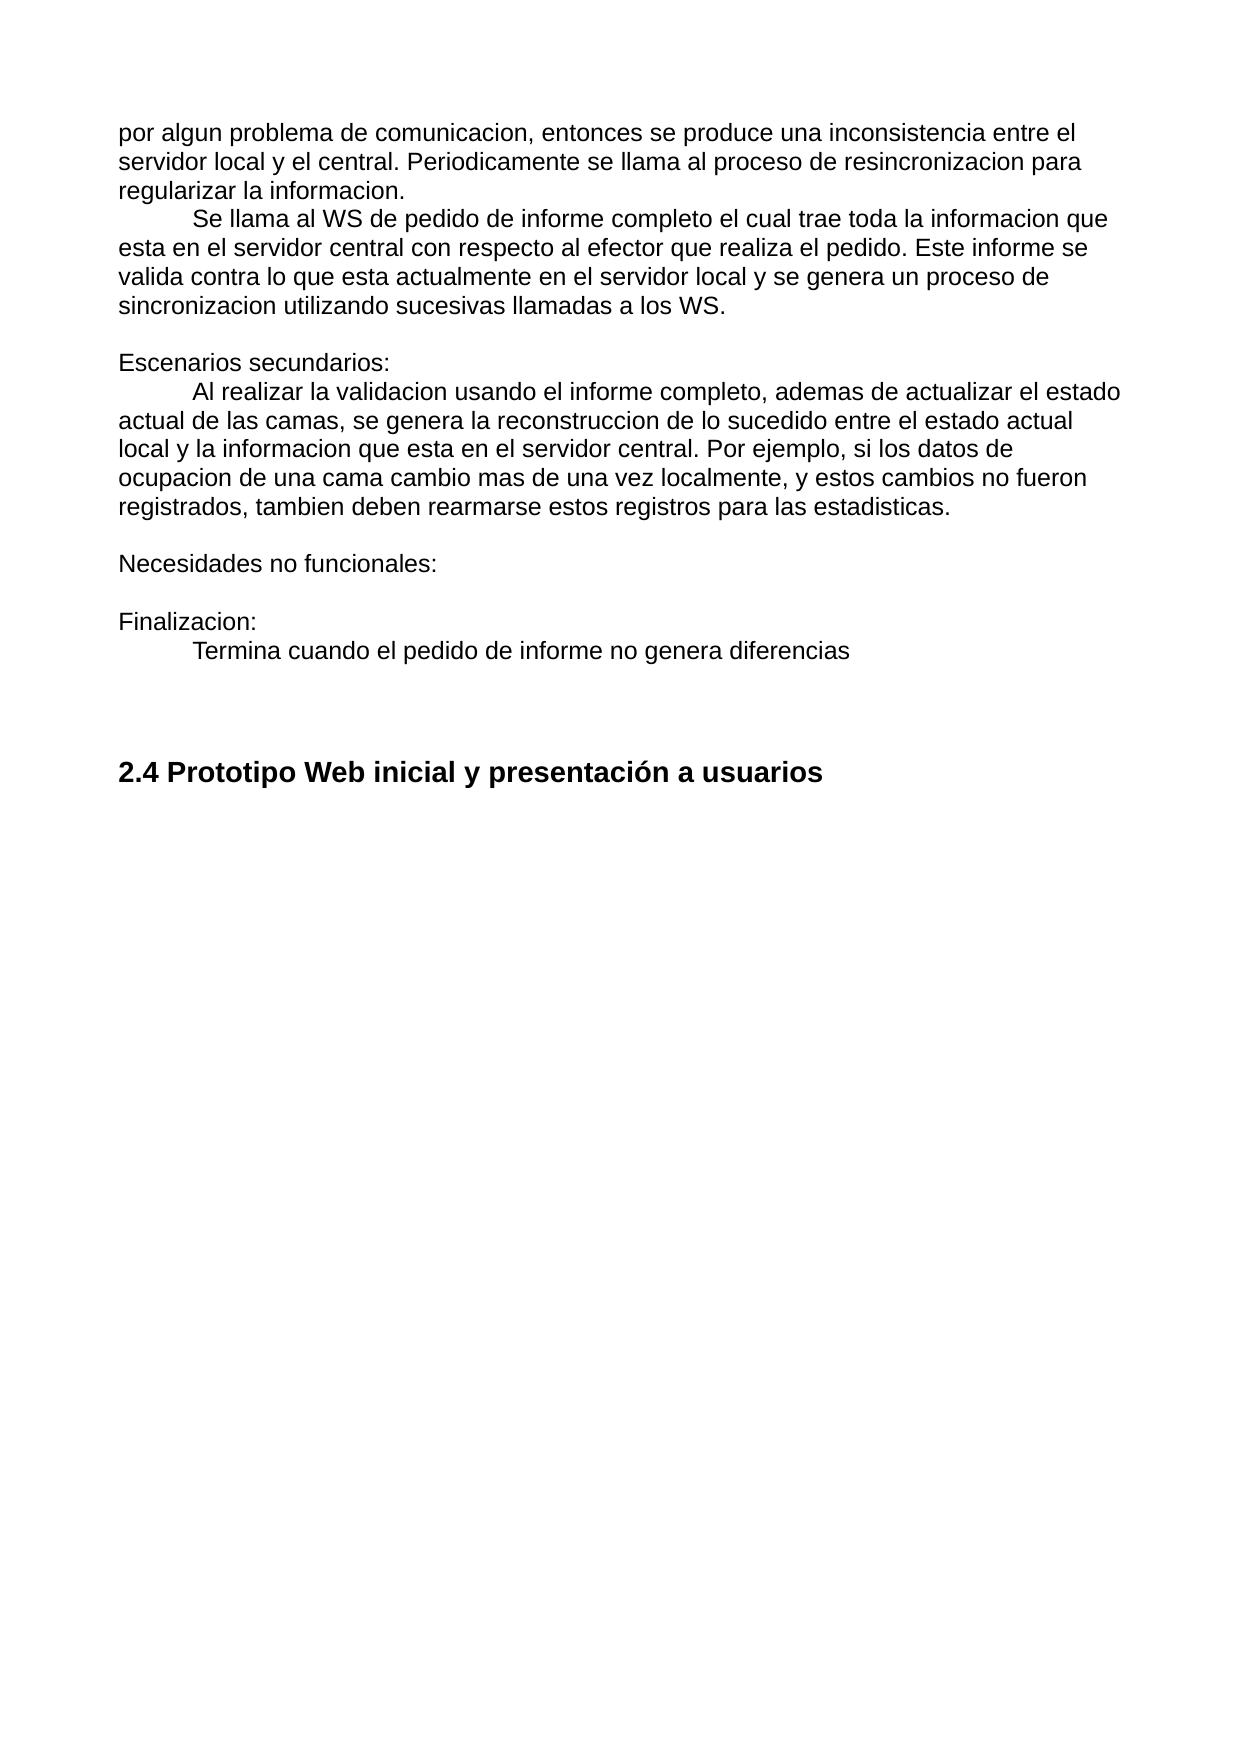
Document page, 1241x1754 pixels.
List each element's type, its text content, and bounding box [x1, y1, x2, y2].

text 2.4 Prototipo Web inicial y presentación a usuarios [118, 755, 1122, 789]
table_cell Al realizar la validacion usando el informe completo, ademas de actualizar el estado actual de las camas, se genera la reconstruccion de lo sucedido entre el estado actual local y la informacion que esta en el servidor central. Por ejemplo, si los datos de ocupacion de una cama cambio mas de una vez localmente, y estos cambios no fueron registrados, tambien deben rearmarse estos registros para las estadisticas. [118, 377, 1122, 521]
table_cell Escenarios secundarios: [118, 348, 1122, 377]
table_cell [118, 521, 1122, 549]
table_cell por algun problema de comunicacion, entonces se produce una inconsistencia entre el servidor local y el central. Periodicamente se llama al proceso de resincronizacion para regularizar la informacion. [118, 118, 1122, 204]
table_cell Se llama al WS de pedido de informe completo el cual trae toda la informacion que esta en el servidor central con respecto al efector que realiza el pedido. Este informe se valida contra lo que esta actualmente en el servidor local y se genera un proceso de sincronizacion utilizando sucesivas llamadas a los WS. [118, 204, 1122, 319]
table_cell Termina cuando el pedido de informe no genera diferencias [118, 636, 1122, 664]
table_cell [118, 578, 1122, 607]
table_cell Finalizacion: [118, 607, 1122, 636]
table_cell Necesidades no funcionales: [118, 549, 1122, 578]
table_cell [118, 319, 1122, 348]
